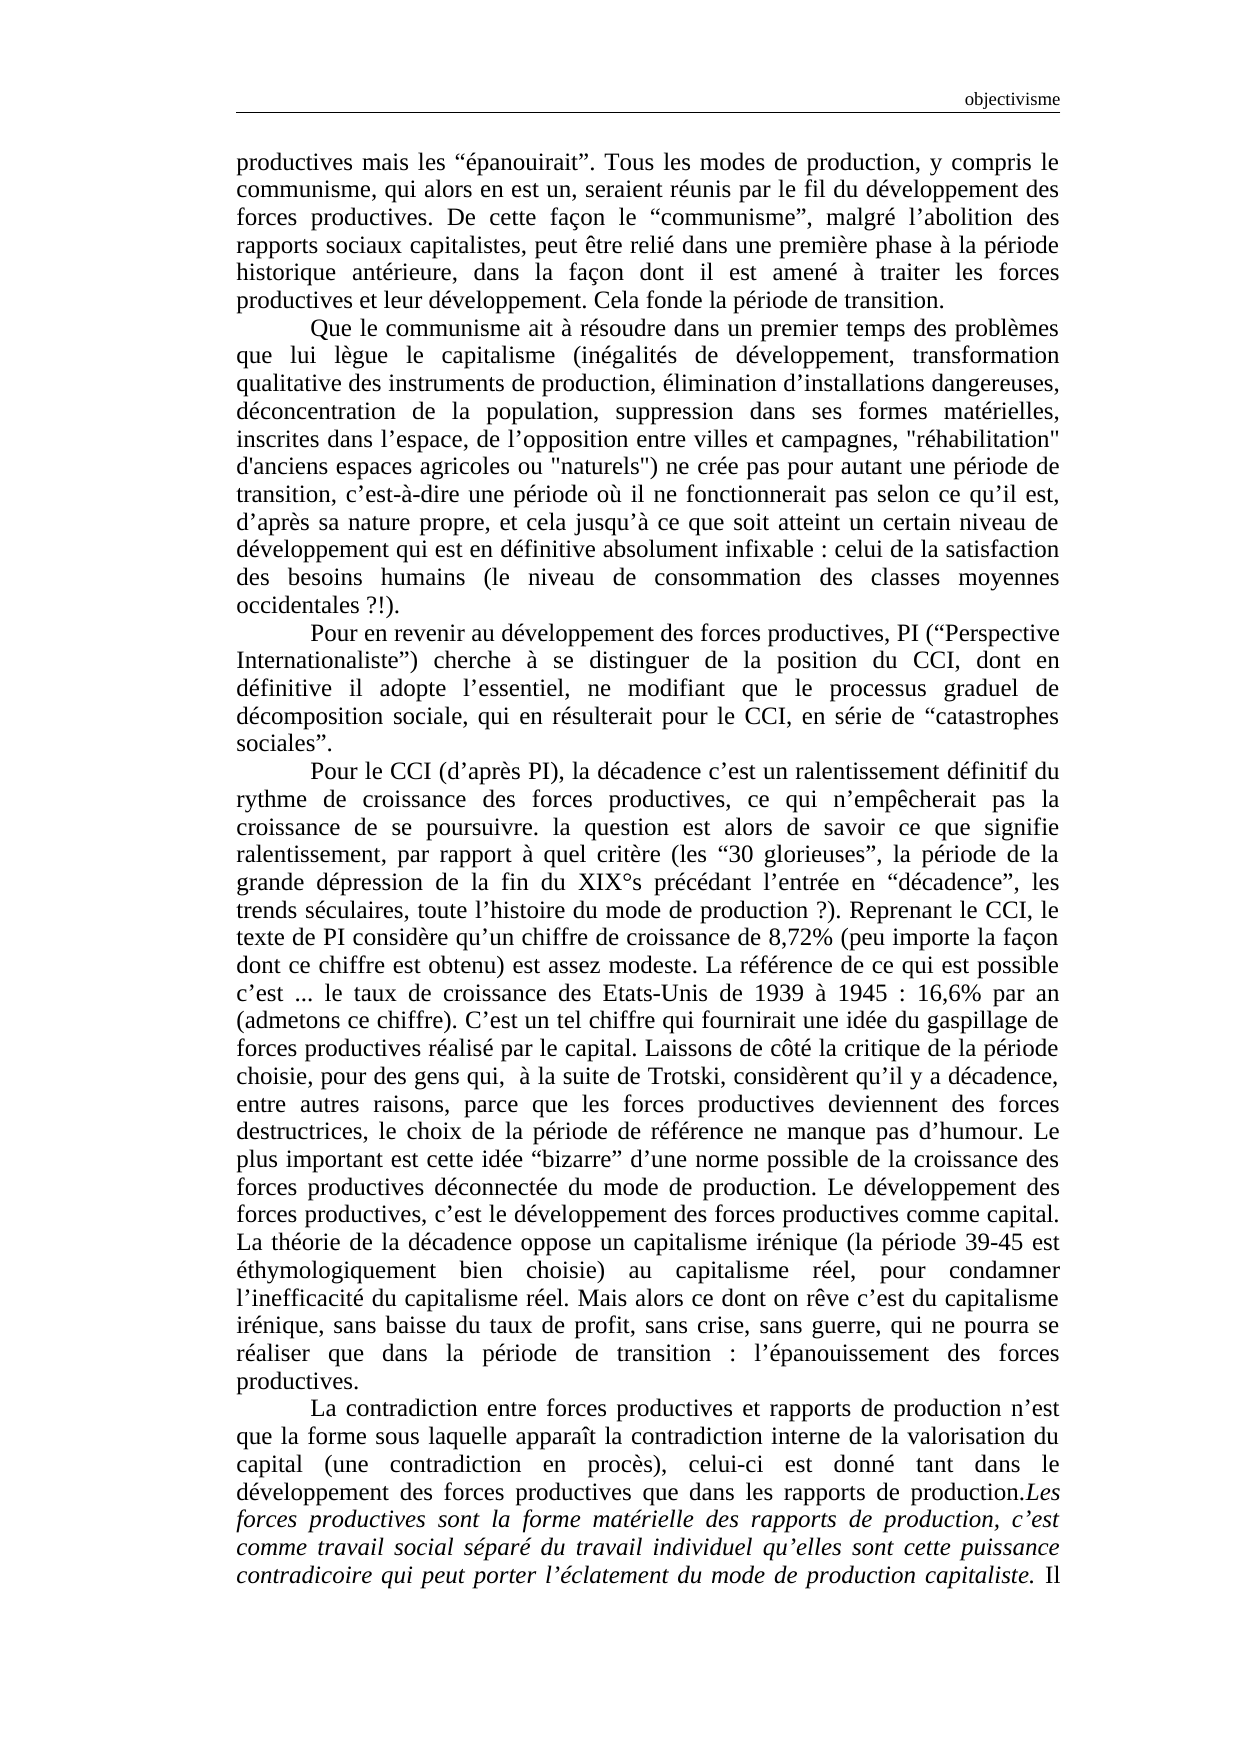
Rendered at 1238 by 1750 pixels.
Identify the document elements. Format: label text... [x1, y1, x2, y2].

text Que le communisme ait à résoudre dans un premier temps des problèmes que lui lègue le capitalisme (inégalités de développement, transformation qualitative des instruments de production, élimination d’installations dangereuses, déconcentration de la population, suppression dans ses formes matérielles, inscrites dans l’espace, de l’opposition entre villes et campagnes, "réhabilitation" d'anciens espaces agricoles ou "naturels") ne crée pas pour autant une période de transition, c’est-à-dire une période où il ne fonctionnerait pas selon ce qu’il est, d’après sa nature propre, et cela jusqu’à ce que soit atteint un certain niveau de développement qui est en définitive absolument infixable : celui de la satisfaction des besoins humains (le niveau de consommation des classes moyennes occidentales ?!). [236, 314, 1060, 619]
text Pour le CCI (d’après PI), la décadence c’est un ralentissement définitif du rythme de croissance des forces productives, ce qui n’empêcherait pas la croissance de se poursuivre. la question est alors de savoir ce que signifie ralentissement, par rapport à quel critère (les “30 glorieuses”, la période de la grande dépression de la fin du XIX°s précédant l’entrée en “décadence”, les trends séculaires, toute l’histoire du mode de production ?). Reprenant le CCI, le texte de PI considère qu’un chiffre de croissance de 8,72% (peu importe la façon dont ce chiffre est obtenu) est assez modeste. La référence de ce qui est possible c’est ... le taux de croissance des Etats-Unis de 1939 à 1945 : 16,6% par an (admetons ce chiffre). C’est un tel chiffre qui fournirait une idée du gaspillage de forces productives réalisé par le capital. Laissons de côté la critique de la période choisie, pour des gens qui, à la suite de Trotski, considèrent qu’il y a décadence, entre autres raisons, parce que les forces productives deviennent des forces destructrices, le choix de la période de référence ne manque pas d’humour. Le plus important est cette idée “bizarre” d’une norme possible de la croissance des forces productives déconnectée du mode de production. Le développement des forces productives, c’est le développement des forces productives comme capital. La théorie de la décadence oppose un capitalisme irénique (la période 39-45 est éthymologiquement bien choisie) au capitalisme réel, pour condamner l’inefficacité du capitalisme réel. Mais alors ce dont on rêve c’est du capitalisme irénique, sans baisse du taux de profit, sans crise, sans guerre, qui ne pourra se réaliser que dans la période de transition : l’épanouissement des forces productives. [236, 757, 1060, 1394]
text La contradiction entre forces productives et rapports de production n’est que la forme sous laquelle apparaît la contradiction interne de la valorisation du capital (une contradiction en procès), celui-ci est donné tant dans le développement des forces productives que dans les rapports de production.Les forces productives sont la forme matérielle des rapports de production, c’est comme travail social séparé du travail individuel qu’elles sont cette puissance contradicoire qui peut porter l’éclatement du mode de production capitaliste. Il [236, 1394, 1060, 1588]
text productives mais les “épanouirait”. Tous les modes de production, y compris le communisme, qui alors en est un, seraient réunis par le fil du développement des forces productives. De cette façon le “communisme”, malgré l’abolition des rapports sociaux capitalistes, peut être relié dans une première phase à la période historique antérieure, dans la façon dont il est amené à traiter les forces productives et leur développement. Cela fonde la période de transition. [236, 148, 1060, 314]
text Pour en revenir au développement des forces productives, PI (“Perspective Internationaliste”) cherche à se distinguer de la position du CCI, dont en définitive il adopte l’essentiel, ne modifiant que le processus graduel de décomposition sociale, qui en résulterait pour le CCI, en série de “catastrophes sociales”. [236, 619, 1060, 757]
